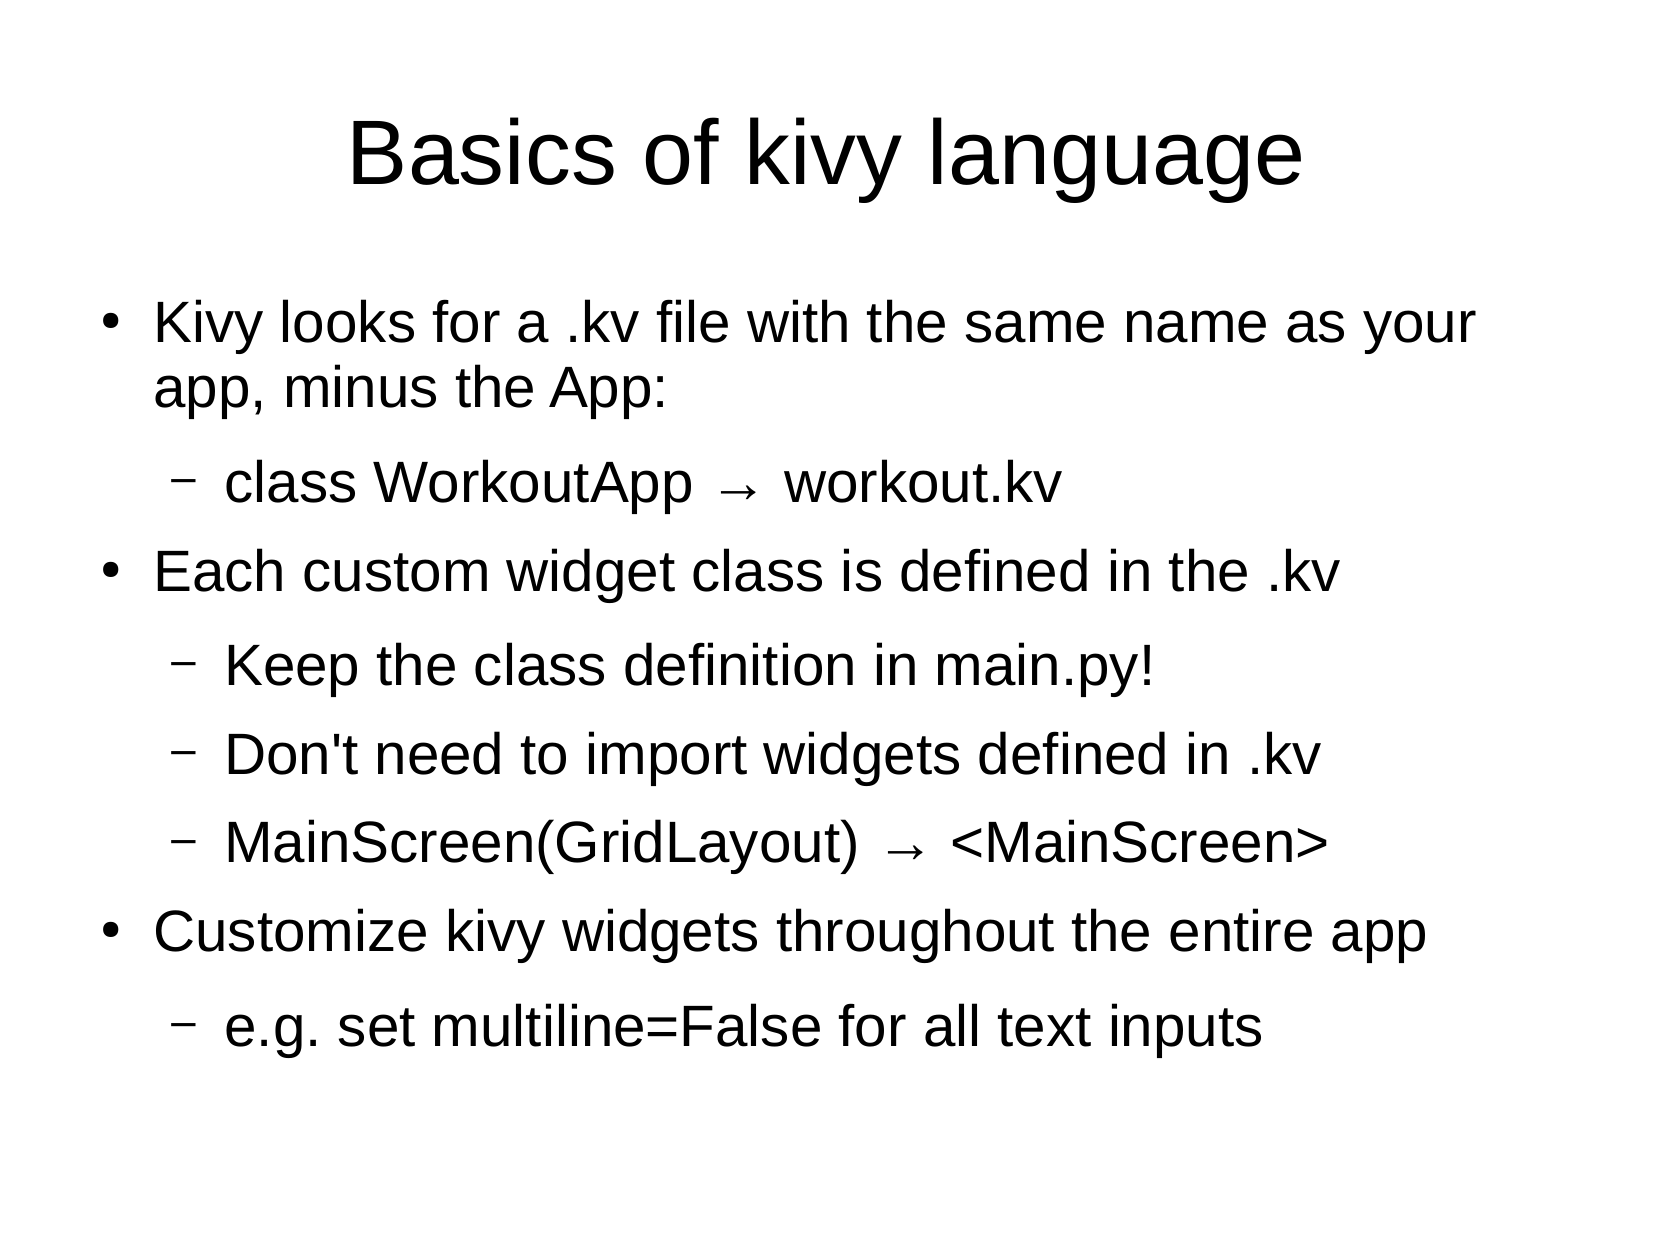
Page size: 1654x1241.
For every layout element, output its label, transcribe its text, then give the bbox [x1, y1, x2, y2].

list Kivy looks for a .kv file with the same name as your app, minus the App: class WorkoutApp → workout.kv Each custom widget class is defined in the .kv Keep the class definition in main.py! Don't need to import widgets defined in .kv MainScreen(GridLayout) → <MainScreen> Customize kivy widgets throughout the entire app e.g. set multiline=False for all text inputs [82, 290, 1571, 1156]
title Basics of kivy language [82, 49, 1571, 257]
